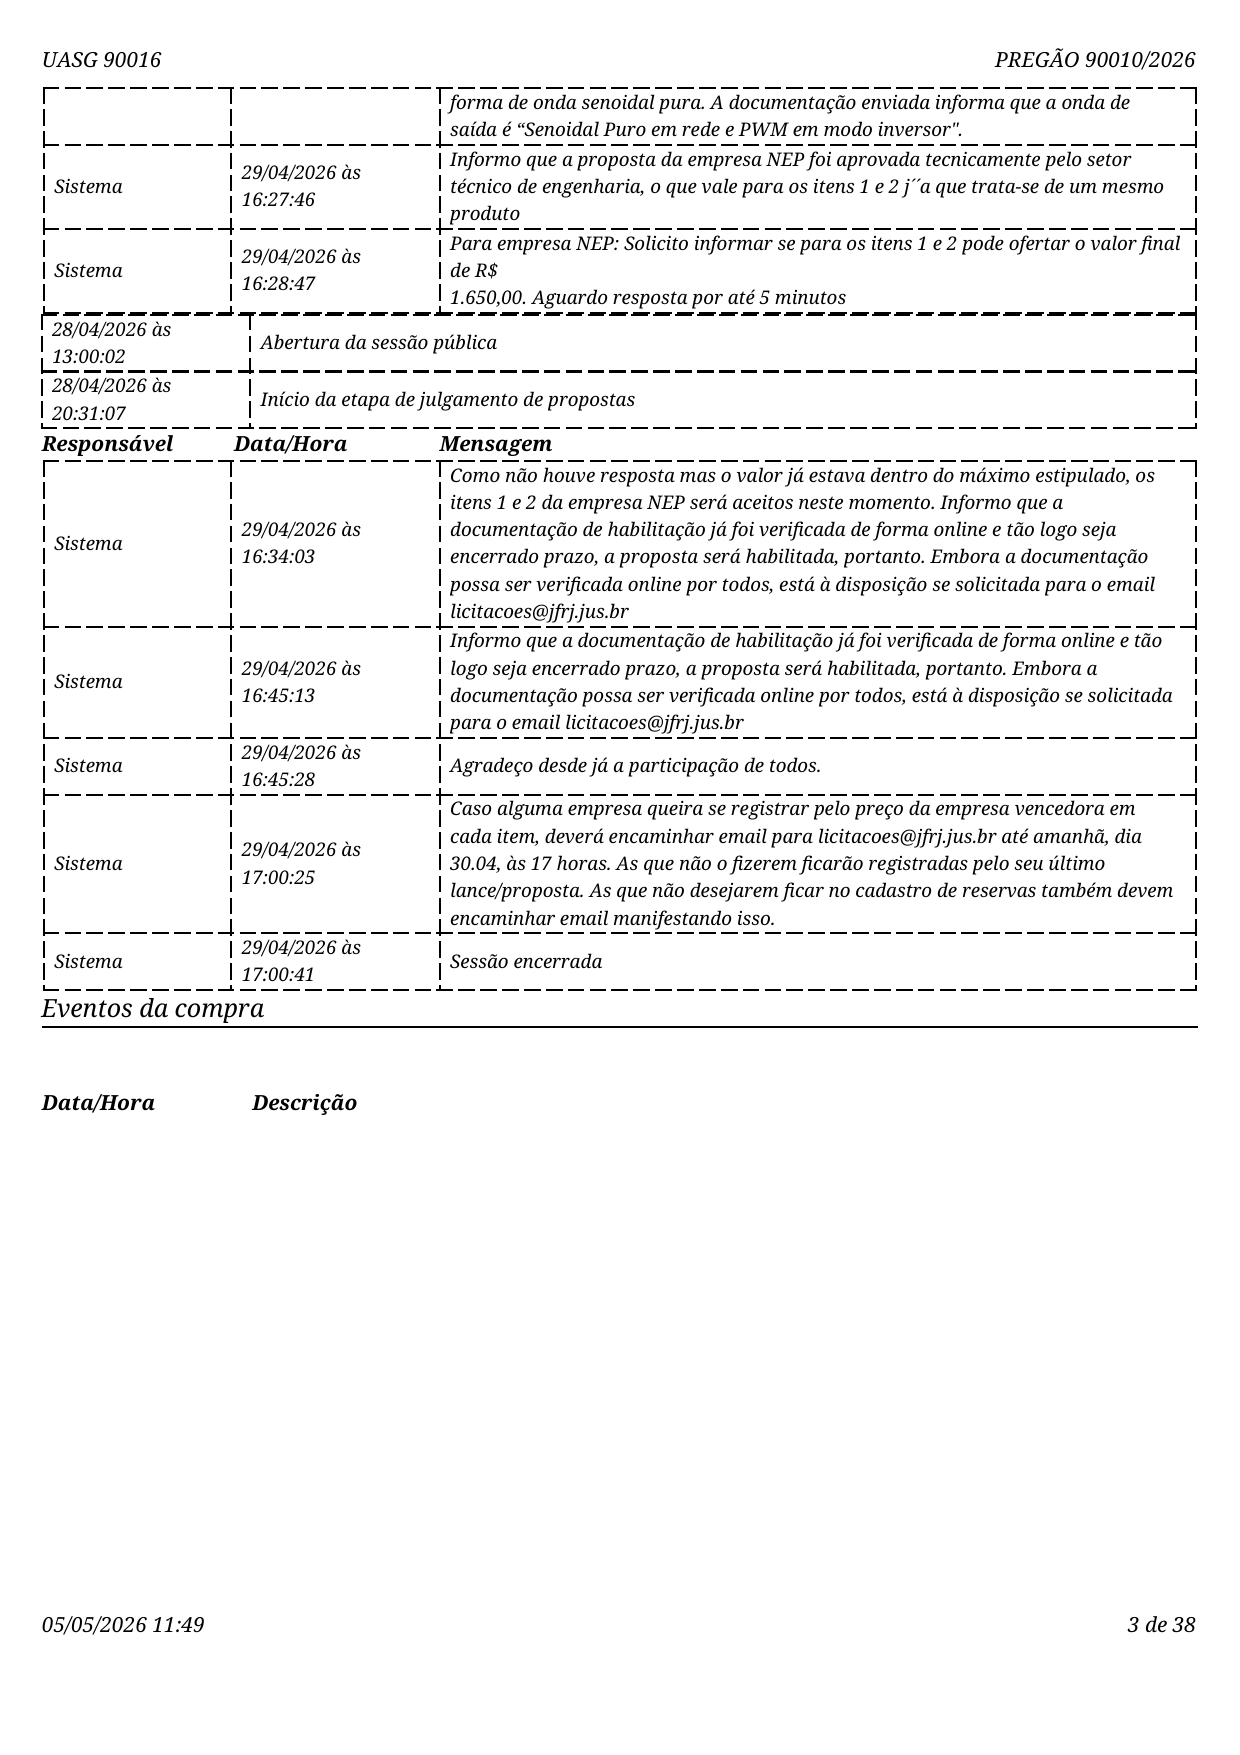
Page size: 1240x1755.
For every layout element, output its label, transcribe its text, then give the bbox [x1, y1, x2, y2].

table_cell Agradeço desde já a participação de todos. [440, 737, 1196, 794]
table_cell Sistema [44, 626, 231, 737]
table_cell Caso alguma empresa queira se registrar pelo preço da empresa vencedora em cada item, deverá encaminhar email para licitacoes@jfrj.jus.br até amanhã, dia 30.04, às 17 horas. As que não o fizerem ficarão registradas pelo seu último lance/proposta. As que não desejarem ficar no cadastro de reservas também devem encaminhar email manifestando isso. [440, 794, 1196, 932]
table_cell Sistema [44, 932, 231, 989]
table_cell Sessão encerrada [440, 932, 1196, 989]
table_cell 29/04/2026 às 16:45:13 [231, 626, 439, 737]
table_cell Sistema [44, 144, 231, 228]
table_cell [44, 87, 231, 144]
table_cell Informo que a proposta da empresa NEP foi aprovada tecnicamente pelo setor técnico de engenharia, o que vale para os itens 1 e 2 j´´a que trata-se de um mesmo produto [440, 144, 1196, 228]
table_header 29/04/2026 às 16:34:03 [231, 460, 439, 626]
table_cell [231, 87, 439, 144]
table_cell Informo que a documentação de habilitação já foi verificada de forma online e tão logo seja encerrado prazo, a proposta será habilitada, portanto. Embora a documentação possa ser verificada online por todos, está à disposição se solicitada para o email licitacoes@jfrj.jus.br [440, 626, 1196, 737]
table_header Como não houve resposta mas o valor já estava dentro do máximo estipulado, os itens 1 e 2 da empresa NEP será aceitos neste momento. Informo que a documentação de habilitação já foi verificada de forma online e tão logo seja encerrado prazo, a proposta será habilitada, portanto. Embora a documentação possa ser verificada online por todos, está à disposição se solicitada para o email licitacoes@jfrj.jus.br [440, 460, 1196, 626]
table_cell Para empresa NEP: Solicito informar se para os itens 1 e 2 pode ofertar o valor final de R$ 1.650,00. Aguardo resposta por até 5 minutos [440, 228, 1196, 312]
table_cell forma de onda senoidal pura. A documentação enviada informa que a onda de saída é “Senoidal Puro em rede e PWM em modo inversor". [440, 87, 1196, 144]
text Data/Hora Descrição [42, 1088, 1198, 1116]
table_header Abertura da sessão pública [250, 314, 1196, 370]
table_cell Sistema [44, 794, 231, 932]
table_header 28/04/2026 às 13:00:02 [42, 314, 250, 370]
table_cell Sistema [44, 228, 231, 312]
table_cell 29/04/2026 às 16:27:46 [231, 144, 439, 228]
table_cell 29/04/2026 às 17:00:41 [231, 932, 439, 989]
table_cell 28/04/2026 às 20:31:07 [42, 370, 250, 427]
subtitle Eventos da compra [41, 991, 1198, 1025]
table_header Sistema [44, 460, 231, 626]
text Responsável Data/Hora Mensagem [42, 429, 1198, 458]
table_cell Início da etapa de julgamento de propostas [250, 370, 1196, 427]
table_cell 29/04/2026 às 16:28:47 [231, 228, 439, 312]
table_cell 29/04/2026 às 16:45:28 [231, 737, 439, 794]
table_cell Sistema [44, 737, 231, 794]
table_cell 29/04/2026 às 17:00:25 [231, 794, 439, 932]
